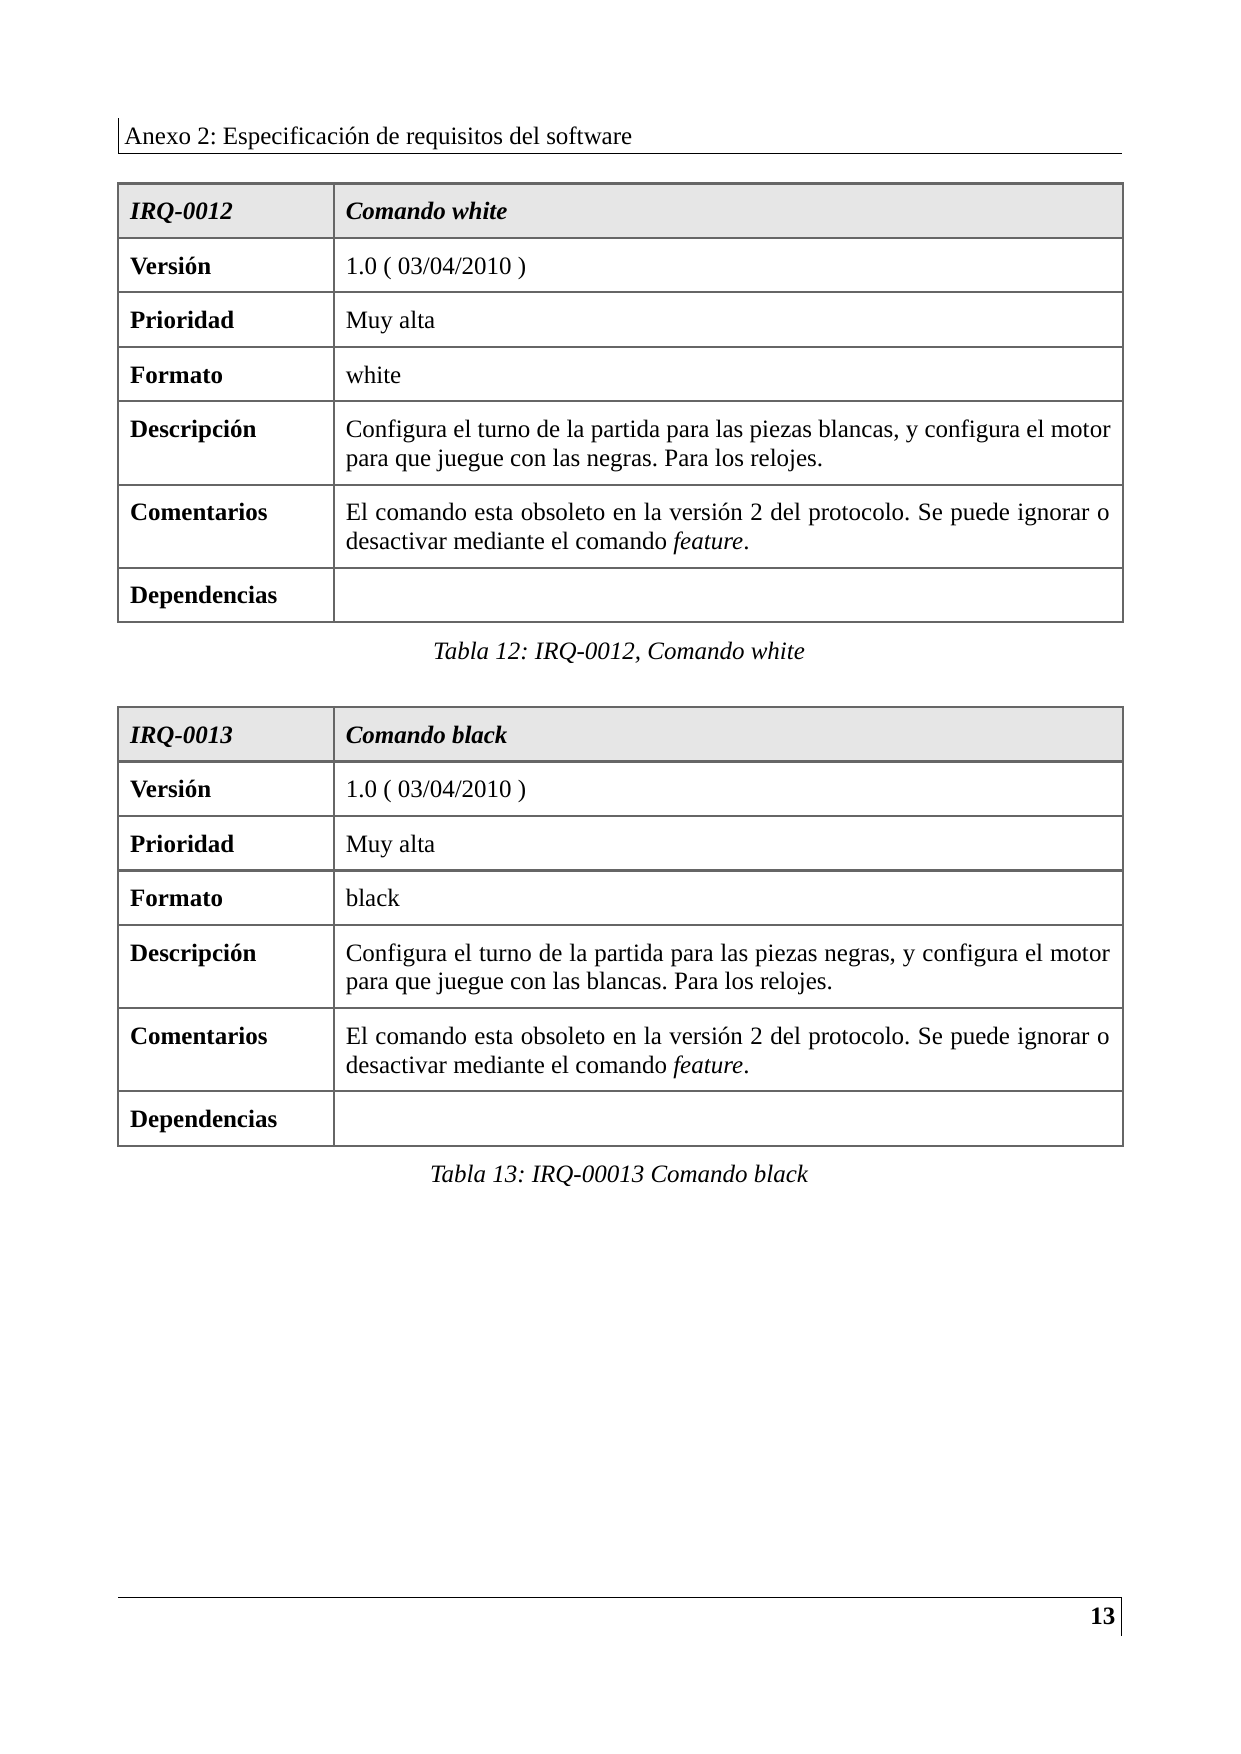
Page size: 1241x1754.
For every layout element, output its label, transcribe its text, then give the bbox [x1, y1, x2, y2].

table_cell El comando esta obsoleto en la versión 2 del protocolo. Se puede ignorar o desactivar mediante el comando feature. [335, 1009, 1122, 1090]
table_header IRQ-0012 [119, 185, 333, 237]
table_cell white [335, 348, 1122, 400]
table_cell Configura el turno de la partida para las piezas blancas, y configura el motor para que juegue con las negras. Para los relojes. [335, 402, 1122, 483]
table_cell Dependencias [119, 1092, 333, 1145]
table_header Comando black [335, 708, 1122, 760]
table_cell Muy alta [335, 293, 1122, 346]
table_cell El comando esta obsoleto en la versión 2 del protocolo. Se puede ignorar o desactivar mediante el comando feature. [335, 486, 1122, 567]
text Tabla 13: IRQ-00013 Comando black [118, 1159, 1122, 1188]
table_cell Muy alta [335, 817, 1122, 869]
table_cell Prioridad [119, 817, 333, 869]
table_cell [335, 569, 1122, 621]
table_header Comando white [335, 185, 1122, 237]
table_cell Formato [119, 348, 333, 400]
text Tabla 12: IRQ-0012, Comando white [118, 636, 1122, 664]
table_cell Configura el turno de la partida para las piezas negras, y configura el motor para que juegue con las blancas. Para los relojes. [335, 926, 1122, 1007]
table_cell 1.0 ( 03/04/2010 ) [335, 763, 1122, 815]
table_cell black [335, 872, 1122, 924]
table_cell Descripción [119, 926, 333, 1007]
table_cell Comentarios [119, 1009, 333, 1090]
table_cell Dependencias [119, 569, 333, 621]
table_cell Prioridad [119, 293, 333, 346]
table_cell Versión [119, 763, 333, 815]
table_cell Formato [119, 872, 333, 924]
table_cell Comentarios [119, 486, 333, 567]
table_cell [335, 1092, 1122, 1145]
table_header IRQ-0013 [119, 708, 333, 760]
table_cell Versión [119, 239, 333, 291]
table_cell Descripción [119, 402, 333, 483]
table_cell 1.0 ( 03/04/2010 ) [335, 239, 1122, 291]
